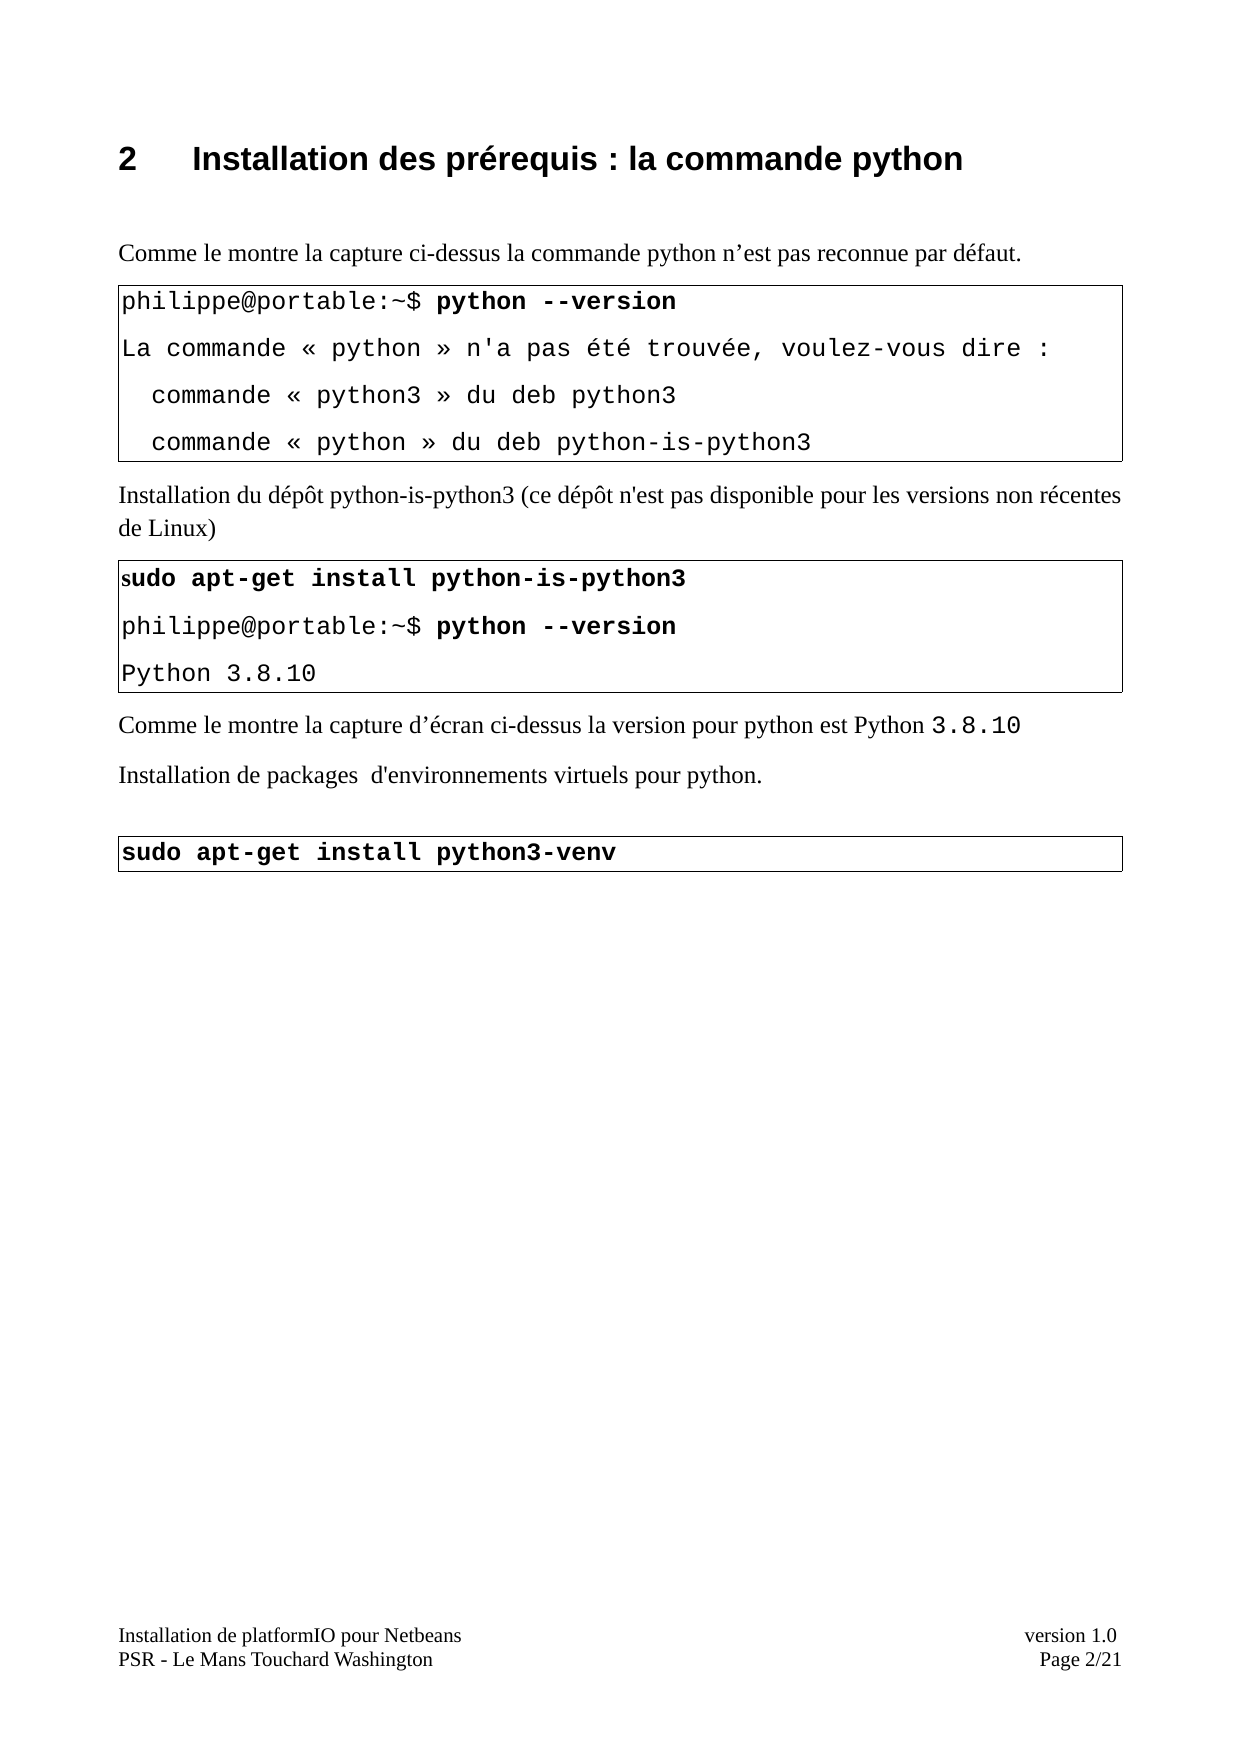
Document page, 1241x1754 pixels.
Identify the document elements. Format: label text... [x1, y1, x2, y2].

text Comme le montre la capture d’écran ci-dessus la version pour python est Python 3.8.10 [118, 711, 1122, 741]
text sudo apt-get install python3-venv [119, 837, 1122, 871]
text commande « python3 » du deb python3 [119, 379, 1122, 411]
text philippe@portable:~$ python --version [119, 610, 1122, 642]
text La commande « python » n'a pas été trouvée, voulez-vous dire : [119, 332, 1122, 364]
text commande « python » du deb python-is-python3 [119, 427, 1122, 461]
text Installation de packages d'environnements virtuels pour python. [118, 761, 1122, 789]
text Python 3.8.10 [119, 657, 1122, 692]
text sudo apt-get install python-is-python3 [119, 561, 1122, 594]
text philippe@portable:~$ python --version [119, 286, 1122, 317]
subtitle Installation des prérequis : la commande python [118, 139, 1122, 178]
text Comme le montre la capture ci-dessus la commande python n’est pas reconnue par défaut. [118, 238, 1122, 266]
text Installation du dépôt python-is-python3 (ce dépôt n'est pas disponible pour les versions non récentes de Linux) [118, 480, 1122, 541]
